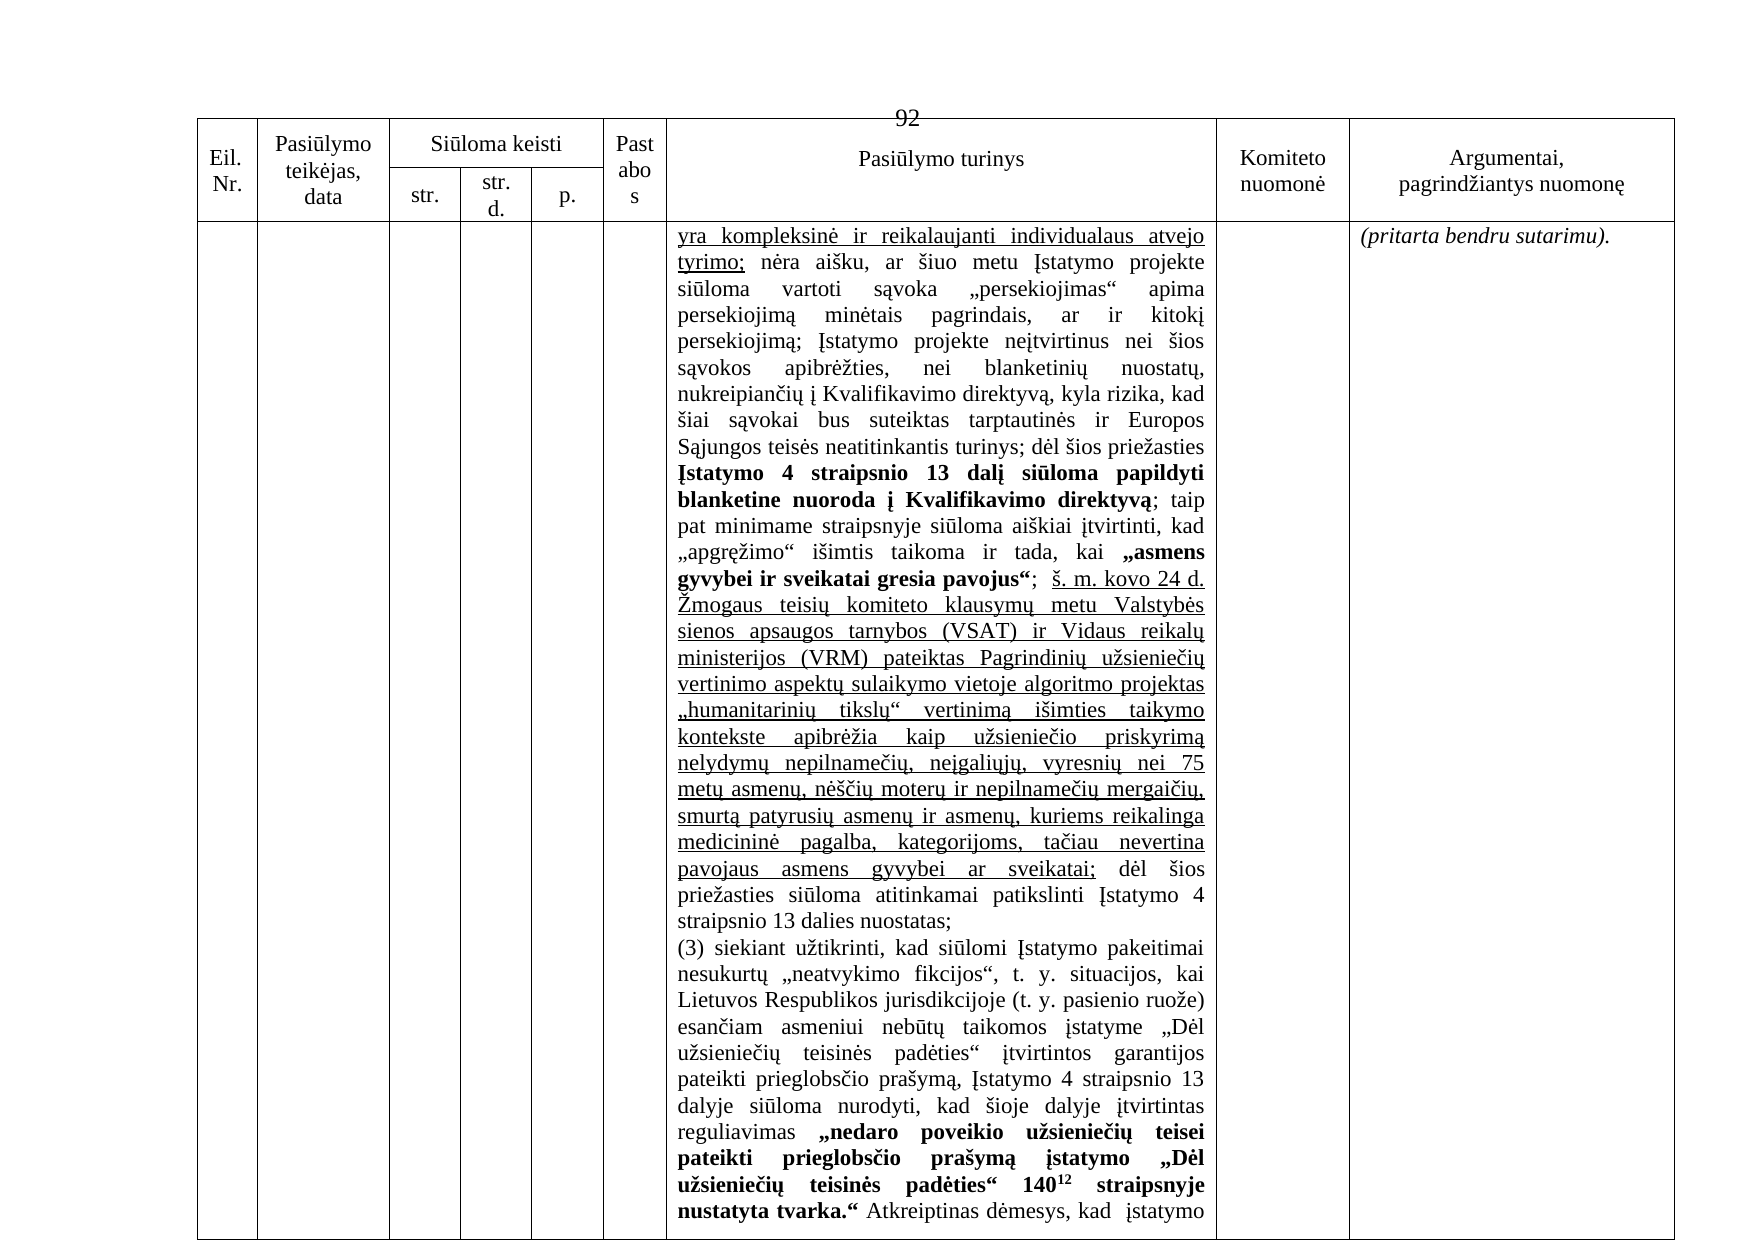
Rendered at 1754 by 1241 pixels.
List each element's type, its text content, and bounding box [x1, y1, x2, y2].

table_cell [461, 222, 531, 1239]
table_cell [258, 222, 389, 1239]
table_cell (pritarta bendru sutarimu). [1350, 222, 1674, 1239]
table_cell [198, 222, 257, 1239]
table_cell [1217, 222, 1349, 1239]
table_header Komiteto nuomonė [1217, 119, 1349, 221]
table_cell [390, 222, 460, 1239]
table_header Siūloma keisti [390, 119, 603, 167]
table_header Eil. Nr. [198, 119, 257, 221]
table_cell str. d. [461, 168, 531, 221]
table_cell p. [532, 168, 603, 221]
table_header Pasiūlymo teikėjas, data [258, 119, 389, 221]
table_cell yra kompleksinė ir reikalaujanti individualaus atvejo tyrimo; nėra aišku, ar šiuo metu Įstatymo projekte siūloma vartoti sąvoka „persekiojimas“ apima persekiojimą minėtais pagrindais, ar ir kitokį persekiojimą; Įstatymo projekte neįtvirtinus nei šios sąvokos apibrėžties, nei blanketinių nuostatų, nukreipiančių į Kvalifikavimo direktyvą, kyla rizika, kad šiai sąvokai bus suteiktas tarptautinės ir Europos Sąjungos teisės neatitinkantis turinys; dėl šios priežasties Įstatymo 4 straipsnio 13 dalį siūloma papildyti blanketine nuoroda į Kvalifikavimo direktyvą; taip pat minimame straipsnyje siūloma aiškiai įtvirtinti, kad „apgręžimo“ išimtis taikoma ir tada, kai „asmens gyvybei ir sveikatai gresia pavojus“; š. m. kovo 24 d. Žmogaus teisių komiteto klausymų metu Valstybės sienos apsaugos tarnybos (VSAT) ir Vidaus reikalų ministerijos (VRM) pateiktas Pagrindinių užsieniečių vertinimo aspektų sulaikymo vietoje algoritmo projektas „humanitarinių tikslų“ vertinimą išimties taikymo kontekste apibrėžia kaip užsieniečio priskyrimą nelydymų nepilnamečių, neįgaliųjų, vyresnių nei 75 metų asmenų, nėščių moterų ir nepilnamečių mergaičių, smurtą patyrusių asmenų ir asmenų, kuriems reikalinga medicininė pagalba, kategorijoms, tačiau nevertina pavojaus asmens gyvybei ar sveikatai; dėl šios priežasties siūloma atitinkamai patikslinti Įstatymo 4 straipsnio 13 dalies nuostatas; (3) siekiant užtikrinti, kad siūlomi Įstatymo pakeitimai nesukurtų „neatvykimo fikcijos“, t. y. situacijos, kai Lietuvos Respublikos jurisdikcijoje (t. y. pasienio ruože) esančiam asmeniui nebūtų taikomos įstatyme „Dėl užsieniečių teisinės padėties“ įtvirtintos garantijos pateikti prieglobsčio prašymą, Įstatymo 4 straipsnio 13 dalyje siūloma nurodyti, kad šioje dalyje įtvirtintas reguliavimas „nedaro poveikio užsieniečių teisei pateikti prieglobsčio prašymą įstatymo „Dėl užsieniečių teisinės padėties“ 14012 straipsnyje nustatyta tvarka.“ Atkreiptinas dėmesys, kad įstatymo [667, 222, 1216, 1239]
table_header Argumentai, pagrindžiantys nuomonę [1350, 119, 1674, 221]
table_cell str. [390, 168, 460, 221]
table_header Pasiūlymo turinys [667, 119, 1216, 221]
table_cell [532, 222, 603, 1239]
table_header Pastabos [604, 119, 666, 221]
table_cell [604, 222, 666, 1239]
